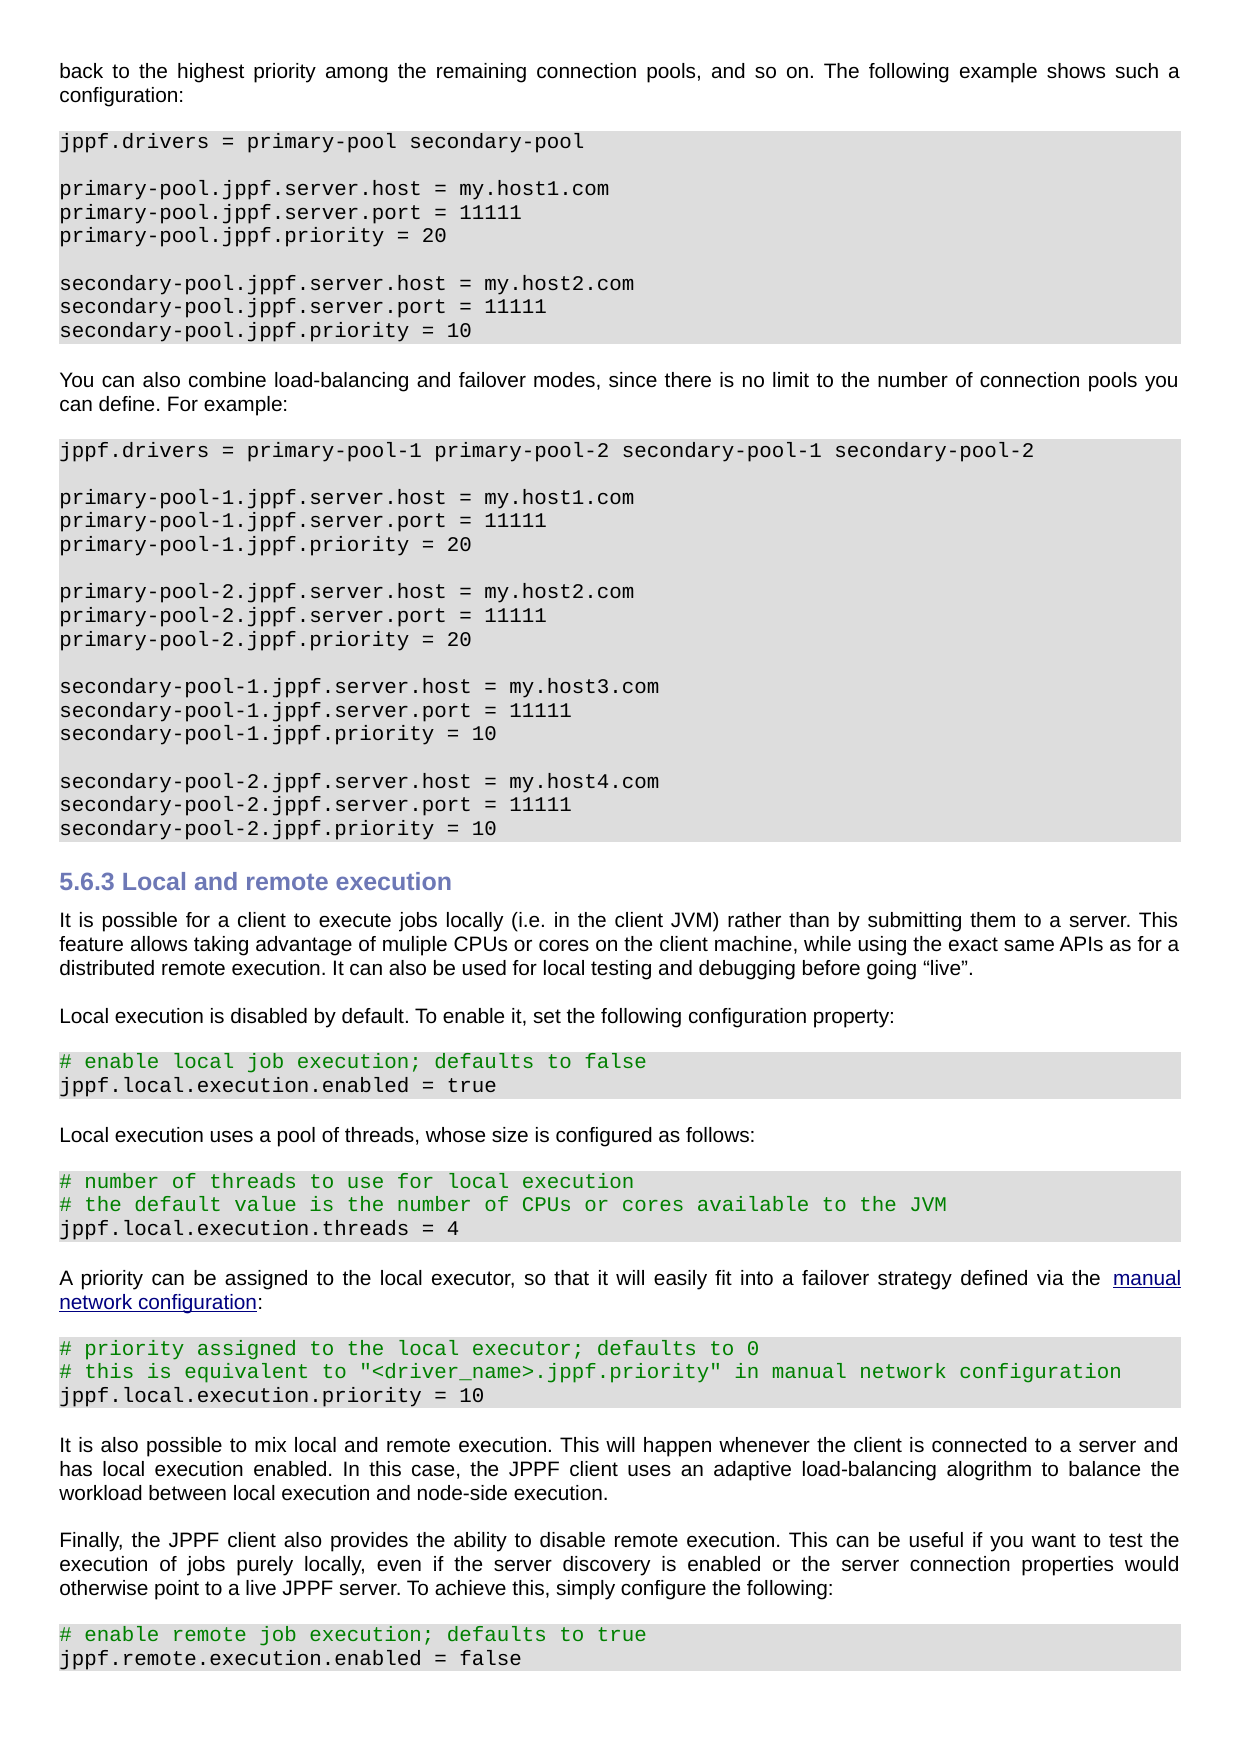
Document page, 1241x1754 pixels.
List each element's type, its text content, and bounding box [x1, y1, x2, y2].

text jppf.remote.execution.enabled = false [59, 1648, 1181, 1671]
text primary-pool-2.jppf.server.port = 11111 [59, 605, 1181, 629]
text It is possible for a client to execute jobs locally (i.e. in the client JVM) rather than by submitting them to a server. This feature allows taking advantage of muliple CPUs or cores on the client machine, while using the exact same APIs as for a distributed remote execution. It can also be used for local testing and debugging before going “live”. [59, 908, 1181, 980]
text primary-pool-1.jppf.server.host = my.host1.com [59, 487, 1181, 511]
text jppf.local.execution.priority = 10 [59, 1385, 1181, 1408]
text primary-pool-1.jppf.priority = 20 [59, 534, 1181, 558]
text secondary-pool.jppf.server.host = my.host2.com [59, 273, 1181, 296]
text secondary-pool-2.jppf.server.port = 11111 [59, 794, 1181, 818]
text jppf.drivers = primary-pool secondary-pool [59, 131, 1181, 154]
text Local execution uses a pool of threads, whose size is configured as follows: [59, 1123, 1181, 1147]
text # this is equivalent to "<driver_name>.jppf.priority" in manual network configuration [59, 1361, 1181, 1385]
text You can also combine load-balancing and failover modes, since there is no limit to the number of connection pools you can define. For example: [59, 368, 1181, 416]
text A priority can be assigned to the local executor, so that it will easily fit into a failover strategy defined via the manual network configuration: [59, 1266, 1181, 1313]
text Local execution is disabled by default. To enable it, set the following configuration property: [59, 1004, 1181, 1028]
text secondary-pool-2.jppf.server.host = my.host4.com [59, 771, 1181, 794]
text # enable local job execution; defaults to false jppf.local.execution.enabled = true [59, 1052, 1181, 1099]
text secondary-pool.jppf.priority = 10 [59, 320, 1181, 344]
subtitle Local and remote execution [59, 867, 1181, 895]
text secondary-pool-2.jppf.priority = 10 [59, 818, 1181, 842]
text # number of threads to use for local execution # the default value is the number of CPUs or cores available to the JVM jppf.local.execution.threads = 4 [59, 1171, 1181, 1242]
text secondary-pool.jppf.server.port = 11111 [59, 296, 1181, 320]
text primary-pool.jppf.server.host = my.host1.com [59, 178, 1181, 202]
text # priority assigned to the local executor; defaults to 0 [59, 1337, 1181, 1361]
text It is also possible to mix local and remote execution. This will happen whenever the client is connected to a server and has local execution enabled. In this case, the JPPF client uses an adaptive load-balancing alogrithm to balance the workload between local execution and node-side execution. [59, 1432, 1181, 1504]
text primary-pool.jppf.server.port = 11111 [59, 202, 1181, 226]
text primary-pool-1.jppf.server.port = 11111 [59, 511, 1181, 534]
text primary-pool-2.jppf.server.host = my.host2.com [59, 581, 1181, 605]
text secondary-pool-1.jppf.priority = 10 [59, 723, 1181, 747]
text secondary-pool-1.jppf.server.port = 11111 [59, 700, 1181, 723]
text Finally, the JPPF client also provides the ability to disable remote execution. This can be useful if you want to test the execution of jobs purely locally, even if the server discovery is enabled or the server connection properties would otherwise point to a live JPPF server. To achieve this, simply configure the following: [59, 1528, 1181, 1600]
text primary-pool-2.jppf.priority = 20 [59, 629, 1181, 652]
text secondary-pool-1.jppf.server.host = my.host3.com [59, 676, 1181, 700]
text back to the highest priority among the remaining connection pools, and so on. The following example shows such a configuration: [59, 59, 1181, 107]
text # enable remote job execution; defaults to true [59, 1624, 1181, 1648]
text primary-pool.jppf.priority = 20 [59, 226, 1181, 249]
text jppf.drivers = primary-pool-1 primary-pool-2 secondary-pool-1 secondary-pool-2 [59, 439, 1181, 463]
